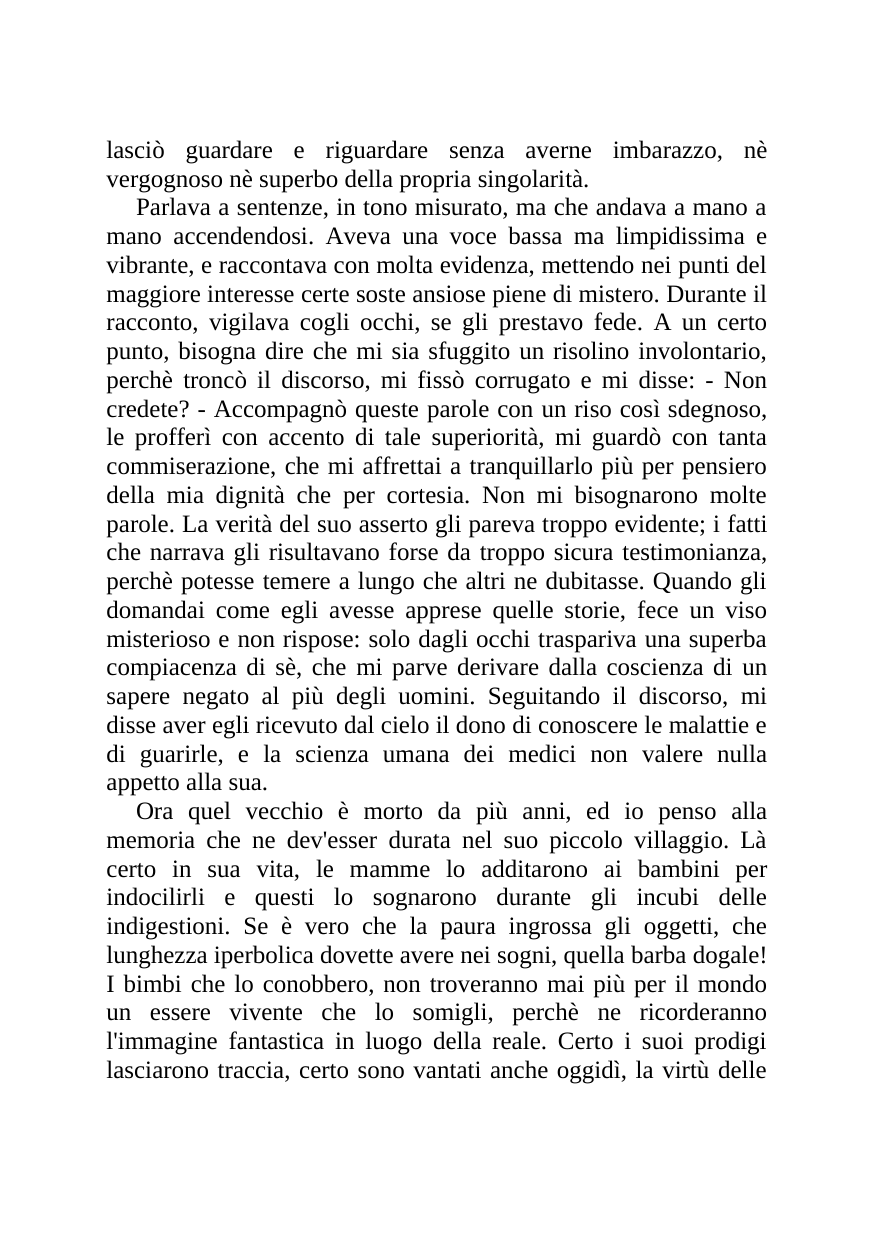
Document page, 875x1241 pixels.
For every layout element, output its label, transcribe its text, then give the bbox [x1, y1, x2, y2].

text lasciò guardare e riguardare senza averne imbarazzo, nè vergognoso nè superbo della propria singolarità. [106, 135, 768, 192]
text Parlava a sentenze, in tono misurato, ma che andava a mano a mano accendendosi. Aveva una voce bassa ma limpidissima e vibrante, e raccontava con molta evidenza, mettendo nei punti del maggiore interesse certe soste ansiose piene di mistero. Durante il racconto, vigilava cogli occhi, se gli prestavo fede. A un certo punto, bisogna dire che mi sia sfuggito un risolino involontario, perchè troncò il discorso, mi fissò corrugato e mi disse: - Non credete? - Accompagnò queste parole con un riso così sdegnoso, le profferì con accento di tale superiorità, mi guardò con tanta commiserazione, che mi affrettai a tranquillarlo più per pensiero della mia dignità che per cortesia. Non mi bisognarono molte parole. La verità del suo asserto gli pareva troppo evidente; i fatti che narrava gli risultavano forse da troppo sicura testimonianza, perchè potesse temere a lungo che altri ne dubitasse. Quando gli domandai come egli avesse apprese quelle storie, fece un viso misterioso e non rispose: solo dagli occhi traspariva una superba compiacenza di sè, che mi parve derivare dalla coscienza di un sapere negato al più degli uomini. Seguitando il discorso, mi disse aver egli ricevuto dal cielo il dono di conoscere le malattie e di guarirle, e la scienza umana dei medici non valere nulla appetto alla sua. [106, 192, 768, 796]
text Ora quel vecchio è morto da più anni, ed io penso alla memoria che ne dev'esser durata nel suo piccolo villaggio. Là certo in sua vita, le mamme lo additarono ai bambini per indocilirli e questi lo sognarono durante gli incubi delle indigestioni. Se è vero che la paura ingrossa gli oggetti, che lunghezza iperbolica dovette avere nei sogni, quella barba dogale! I bimbi che lo conobbero, non troveranno mai più per il mondo un essere vivente che lo somigli, perchè ne ricorderanno l'immagine fantastica in luogo della reale. Certo i suoi prodigi lasciarono traccia, certo sono vantati anche oggidì, la virtù delle [106, 796, 768, 1084]
